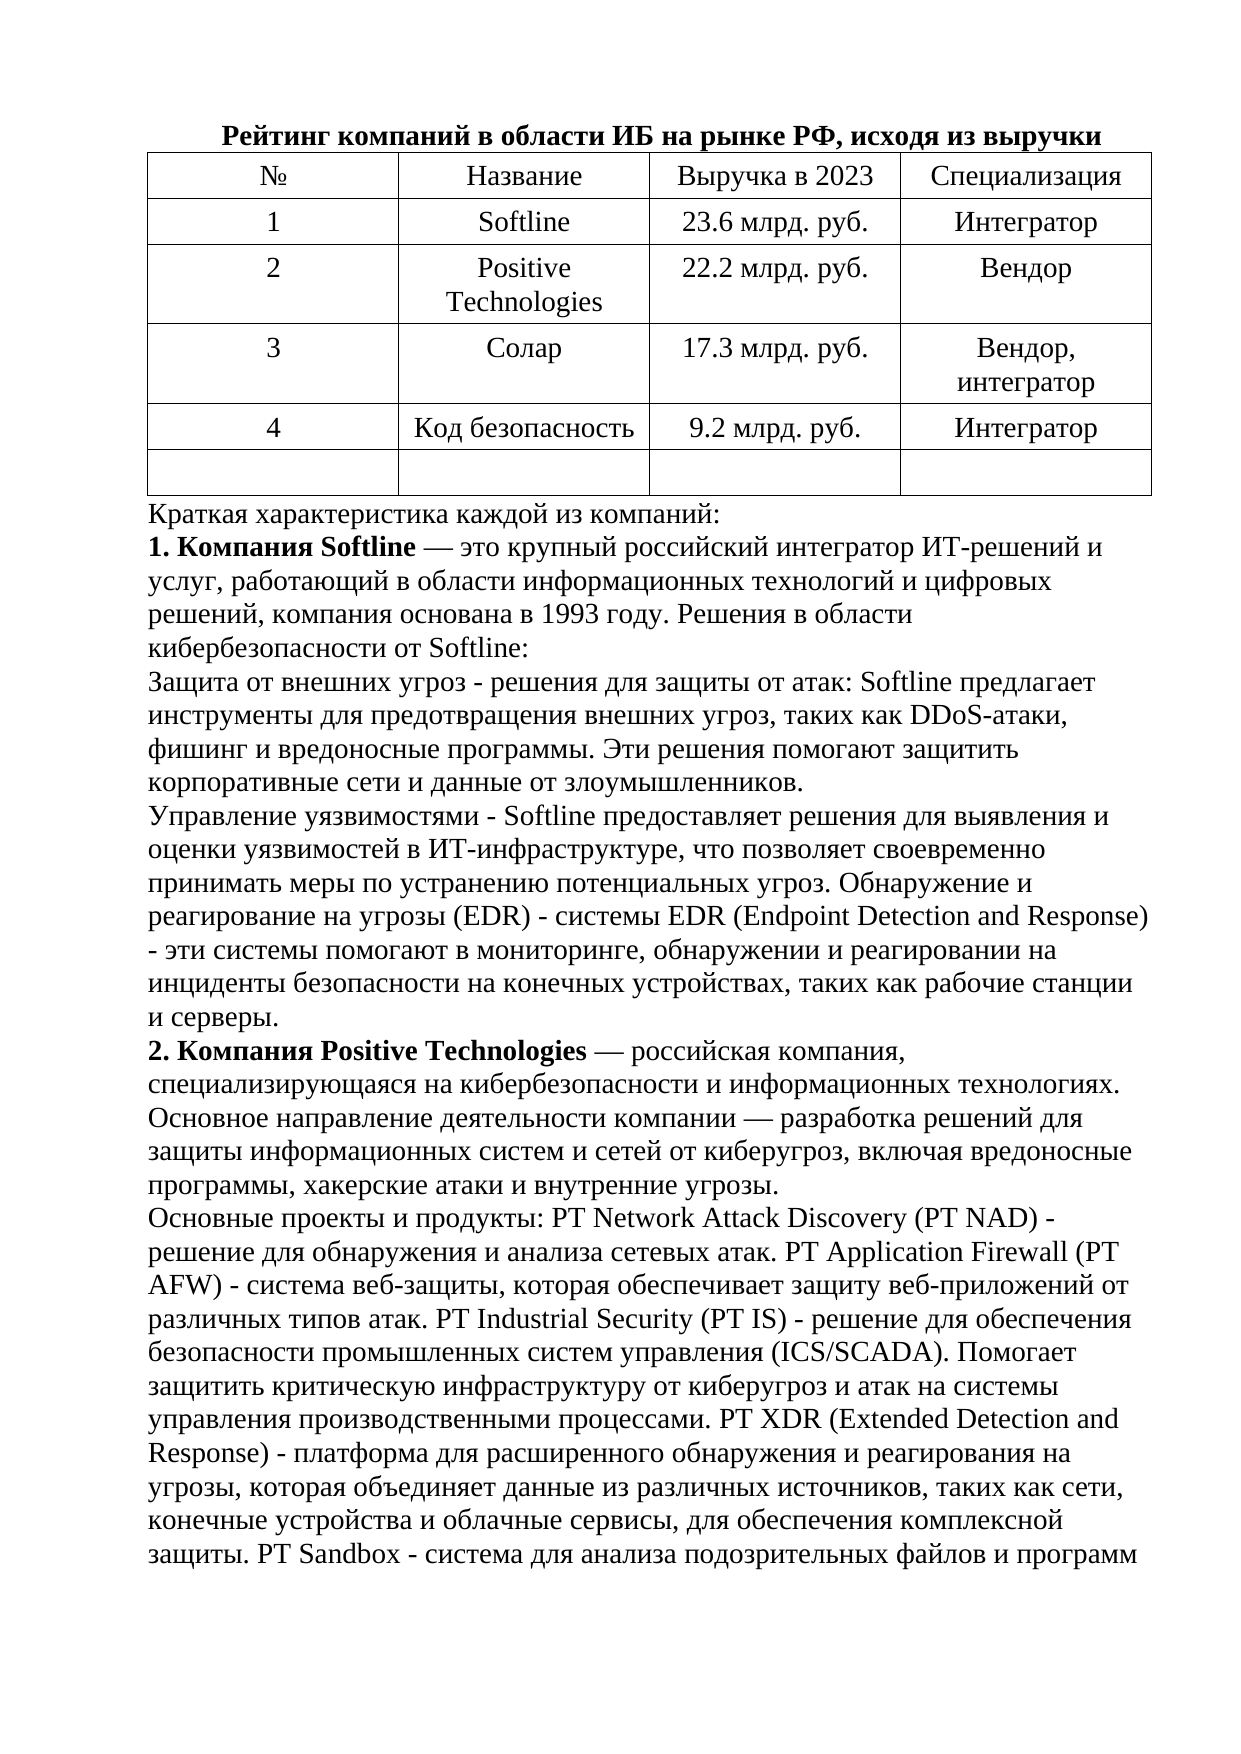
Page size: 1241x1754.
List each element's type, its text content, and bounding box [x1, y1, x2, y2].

table_cell 2 [148, 245, 398, 323]
table_cell [650, 450, 900, 495]
text Основные проекты и продукты: PT Network Attack Discovery (PT NAD) - решение для обнаружения и анализа сетевых атак. PT Application Firewall (PT AFW) - система веб-защиты, которая обеспечивает защиту веб-приложений от различных типов атак. PT Industrial Security (PT IS) - решение для обеспечения безопасности промышленных систем управления (ICS/SCADA). Помогает защитить критическую инфраструктуру от киберугроз и атак на системы управления производственными процессами. PT XDR (Extended Detection and Response) - платформа для расширенного обнаружения и реагирования на угрозы, которая объединяет данные из различных источников, таких как сети, конечные устройства и облачные сервисы, для обеспечения комплексной защиты. PT Sandbox - система для анализа подозрительных файлов и программ [148, 1200, 1152, 1569]
table_cell 22.2 млрд. руб. [650, 245, 900, 323]
table_cell 3 [148, 324, 398, 403]
table_cell [399, 450, 649, 495]
table_cell 9.2 млрд. руб. [650, 404, 900, 449]
text Рейтинг компаний в области ИБ на рынке РФ, исходя из выручки [148, 118, 1152, 152]
table_header Название [399, 153, 649, 198]
table_cell 17.3 млрд. руб. [650, 324, 900, 403]
table_cell 4 [148, 404, 398, 449]
table_header № [148, 153, 398, 198]
table_cell Positive Technologies [399, 245, 649, 323]
table_cell [901, 450, 1151, 495]
text Управление уязвимостями - Softline предоставляет решения для выявления и оценки уязвимостей в ИТ-инфраструктуре, что позволяет своевременно принимать меры по устранению потенциальных угроз. Обнаружение и реагирование на угрозы (EDR) - системы EDR (Endpoint Detection and Response) - эти системы помогают в мониторинге, обнаружении и реагировании на инциденты безопасности на конечных устройствах, таких как рабочие станции и серверы. [148, 798, 1152, 1033]
table_header Специализация [901, 153, 1151, 198]
table_cell Код безопасность [399, 404, 649, 449]
table_cell 1 [148, 199, 398, 244]
table_cell Солар [399, 324, 649, 403]
table_cell Интегратор [901, 404, 1151, 449]
table_cell Softline [399, 199, 649, 244]
table_cell 23.6 млрд. руб. [650, 199, 900, 244]
text Краткая характеристика каждой из компаний: [148, 496, 1152, 529]
text 2. Компания Positive Technologies — российская компания, специализирующаяся на кибербезопасности и информационных технологиях. Основное направление деятельности компании — разработка решений для защиты информационных систем и сетей от киберугроз, включая вредоносные программы, хакерские атаки и внутренние угрозы. [148, 1033, 1152, 1200]
table_cell [148, 450, 398, 495]
table_cell Вендор [901, 245, 1151, 323]
table_header Выручка в 2023 [650, 153, 900, 198]
text Защита от внешних угроз - решения для защиты от атак: Softline предлагает инструменты для предотвращения внешних угроз, таких как DDoS-атаки, фишинг и вредоносные программы. Эти решения помогают защитить корпоративные сети и данные от злоумышленников. [148, 664, 1152, 798]
table_cell Интегратор [901, 199, 1151, 244]
table_cell Вендор, интегратор [901, 324, 1151, 403]
text 1. Компания Softline — это крупный российский интегратор ИТ-решений и услуг, работающий в области информационных технологий и цифровых решений, компания основана в 1993 году. Решения в области кибербезопасности от Softline: [148, 529, 1152, 664]
